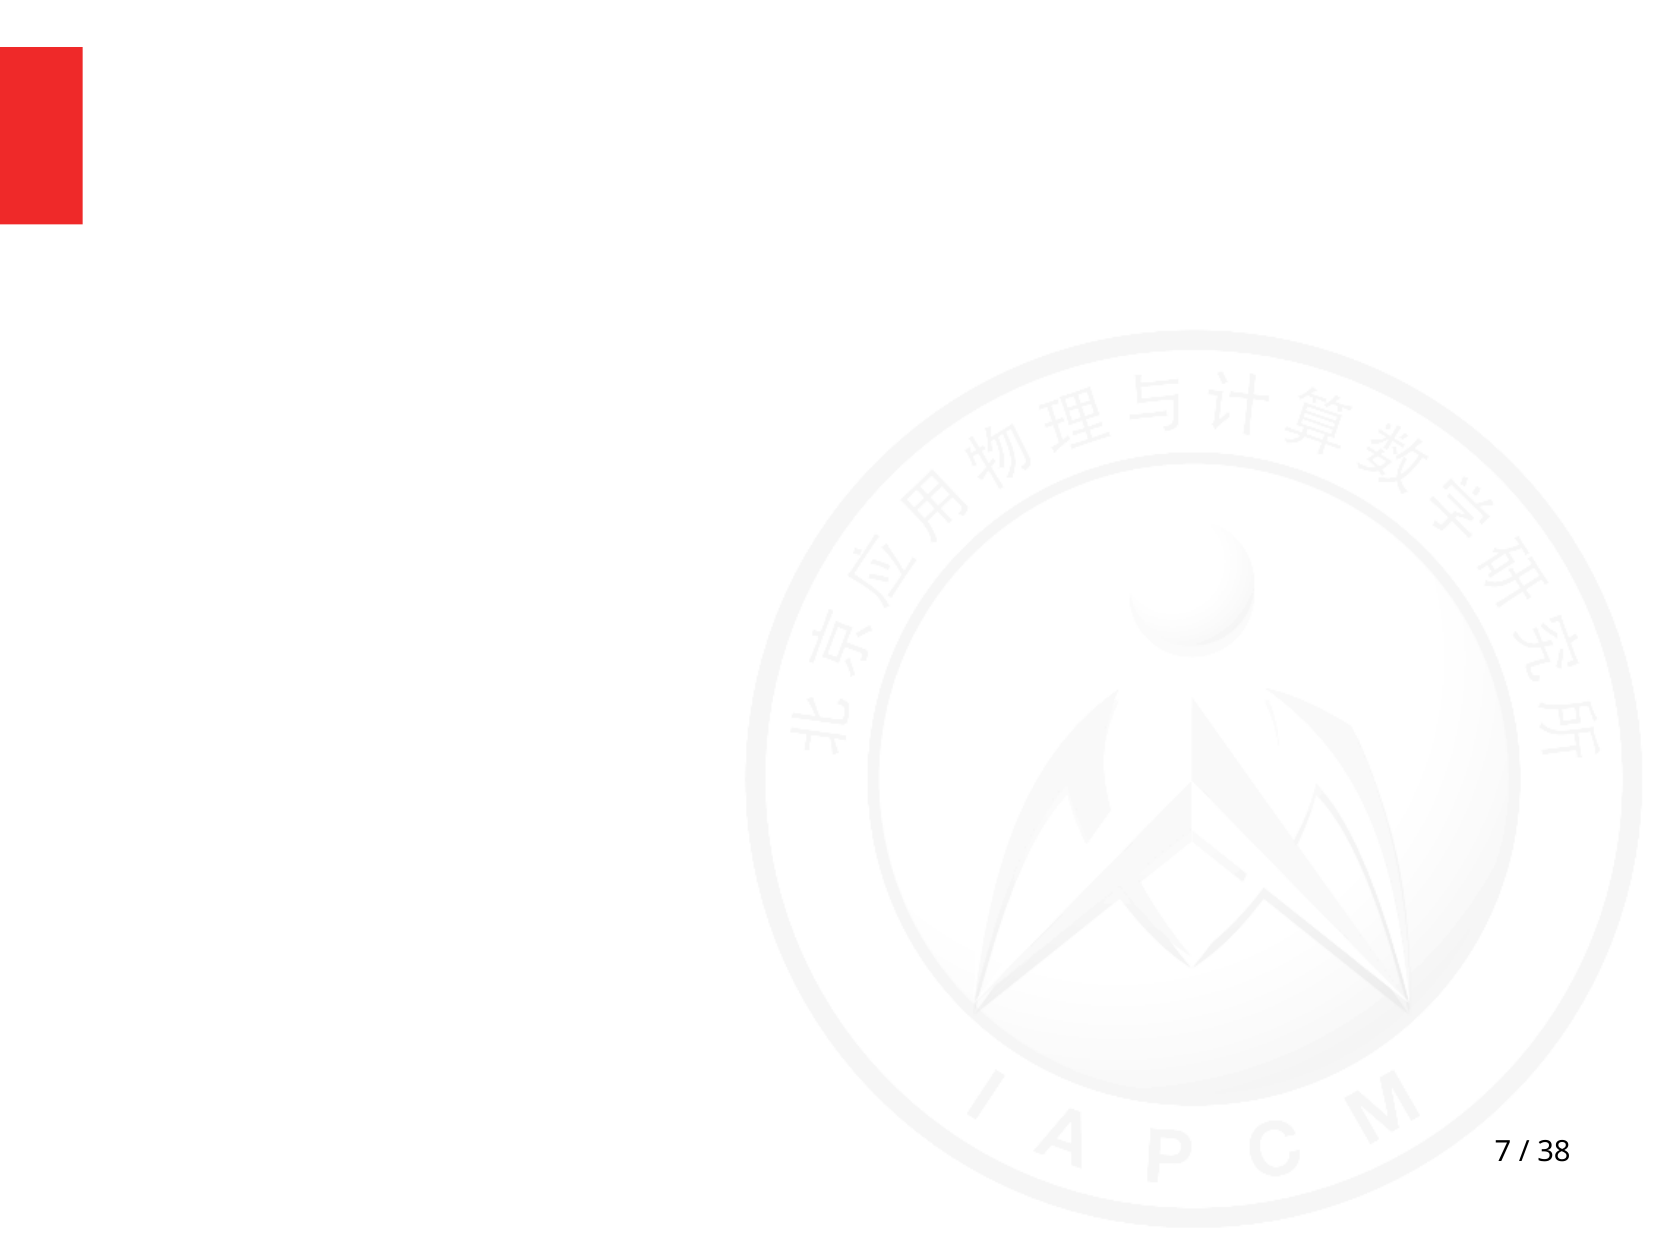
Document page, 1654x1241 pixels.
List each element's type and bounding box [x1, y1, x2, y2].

picture [732, 321, 1654, 1241]
